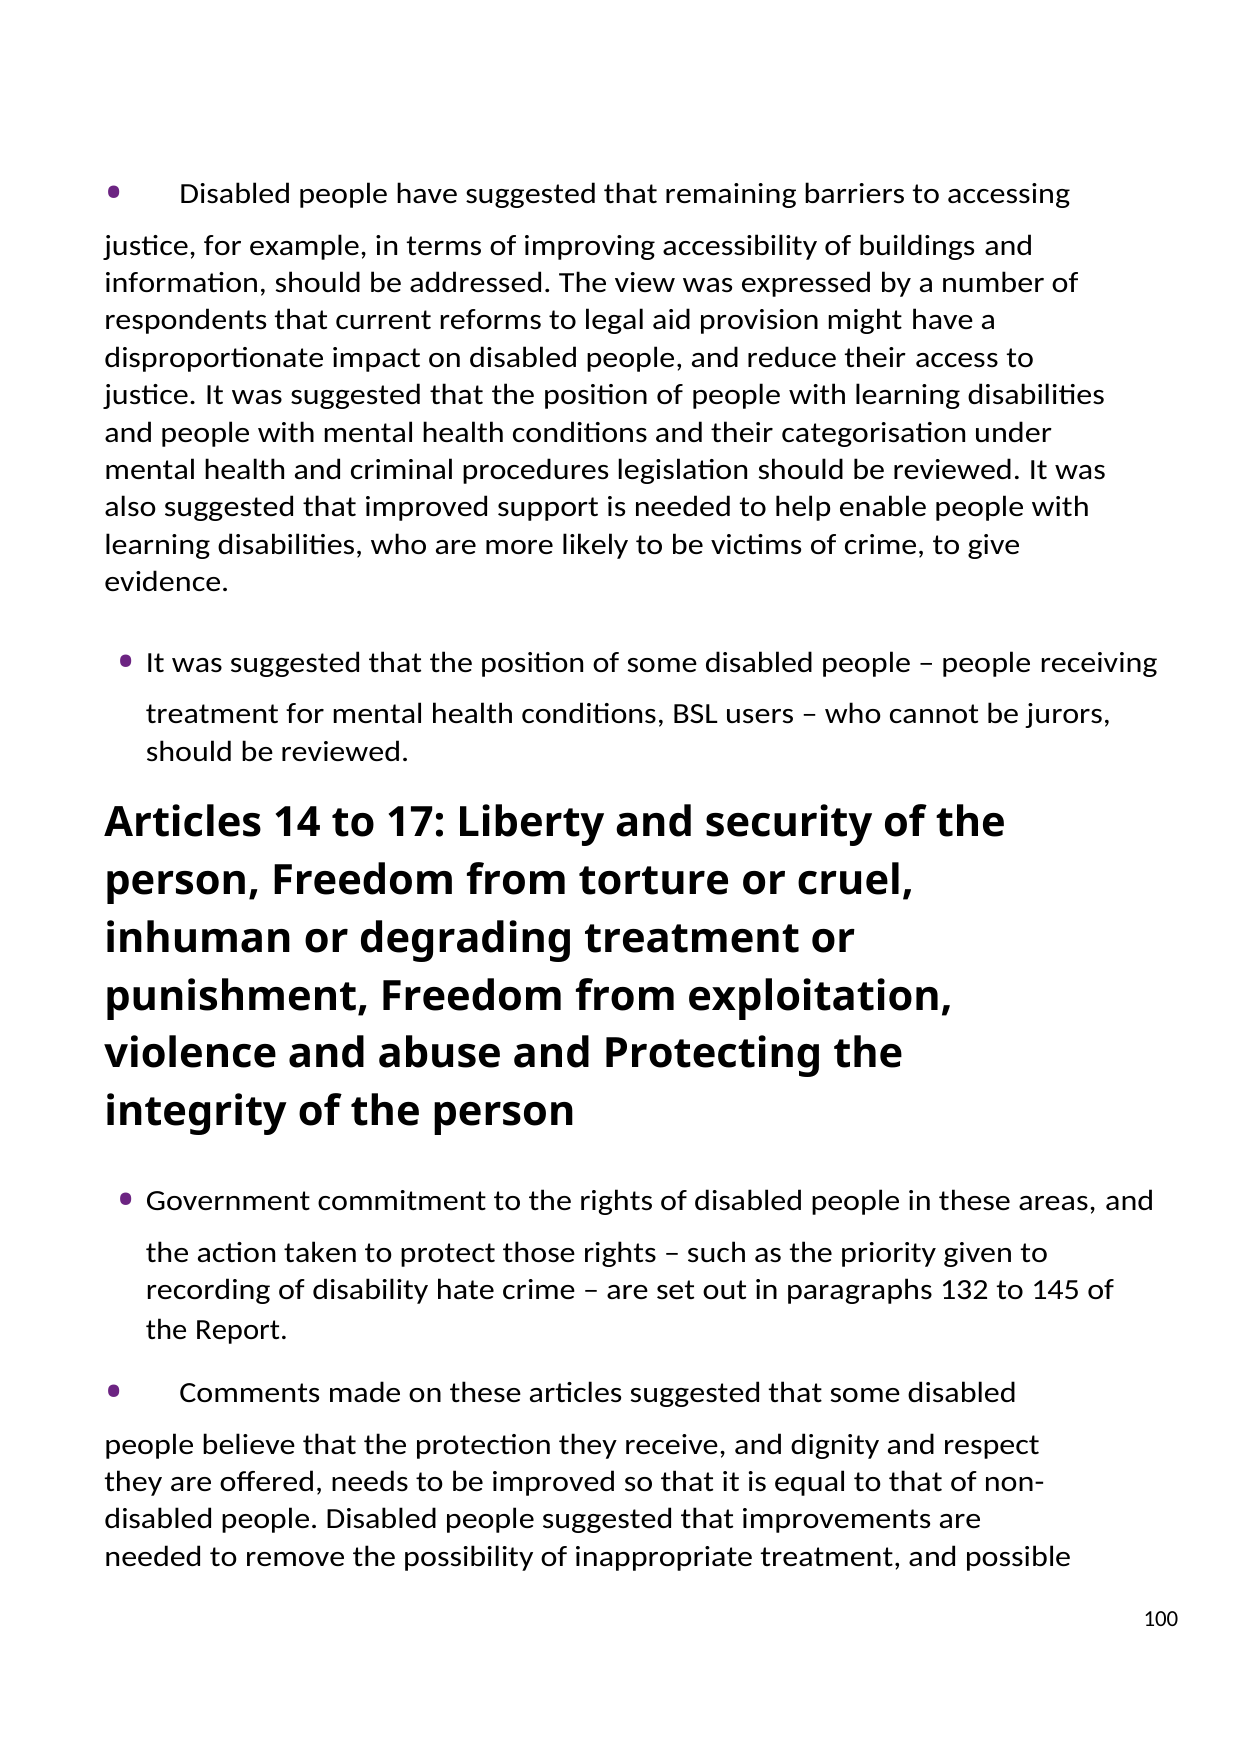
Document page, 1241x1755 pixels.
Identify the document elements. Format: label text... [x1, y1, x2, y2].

list It was suggested that the position of some disabled people – people receiving treatment for mental health conditions, BSL users – who cannot be jurors, should be reviewed. [116, 619, 1178, 769]
text the Report. [146, 1311, 1178, 1347]
list Comments made on these articles suggested that some disabled people believe that the protection they receive, and dignity and respect they are offered, needs to be improved so that it is equal to that of non-disabled people. Disabled people suggested that improvements are needed to remove the possibility of inappropriate treatment, and possible [104, 1349, 1082, 1574]
list Disabled people have suggested that remaining barriers to accessing justice, for example, in terms of improving accessibility of buildings and information, should be addressed. The view was expressed by a number of respondents that current reforms to legal aid provision might have a disproportionate impact on disabled people, and reduce their access to justice. It was suggested that the position of people with learning disabilities and people with mental health conditions and their categorisation under mental health and criminal procedures legislation should be reviewed. It was also suggested that improved support is needed to help enable people with learning disabilities, who are more likely to be victims of crime, to give evidence. [104, 150, 1121, 599]
subtitle Articles 14 to 17: Liberty and security of the person, Freedom from torture or cruel, inhuman or degrading treatment or punishment, Freedom from exploitation, violence and abuse and Protecting the integrity of the person [104, 792, 1078, 1138]
list Government commitment to the rights of disabled people in these areas, and the action taken to protect those rights – such as the priority given to recording of disability hate crime – are set out in paragraphs 132 to 145 of [116, 1157, 1178, 1307]
